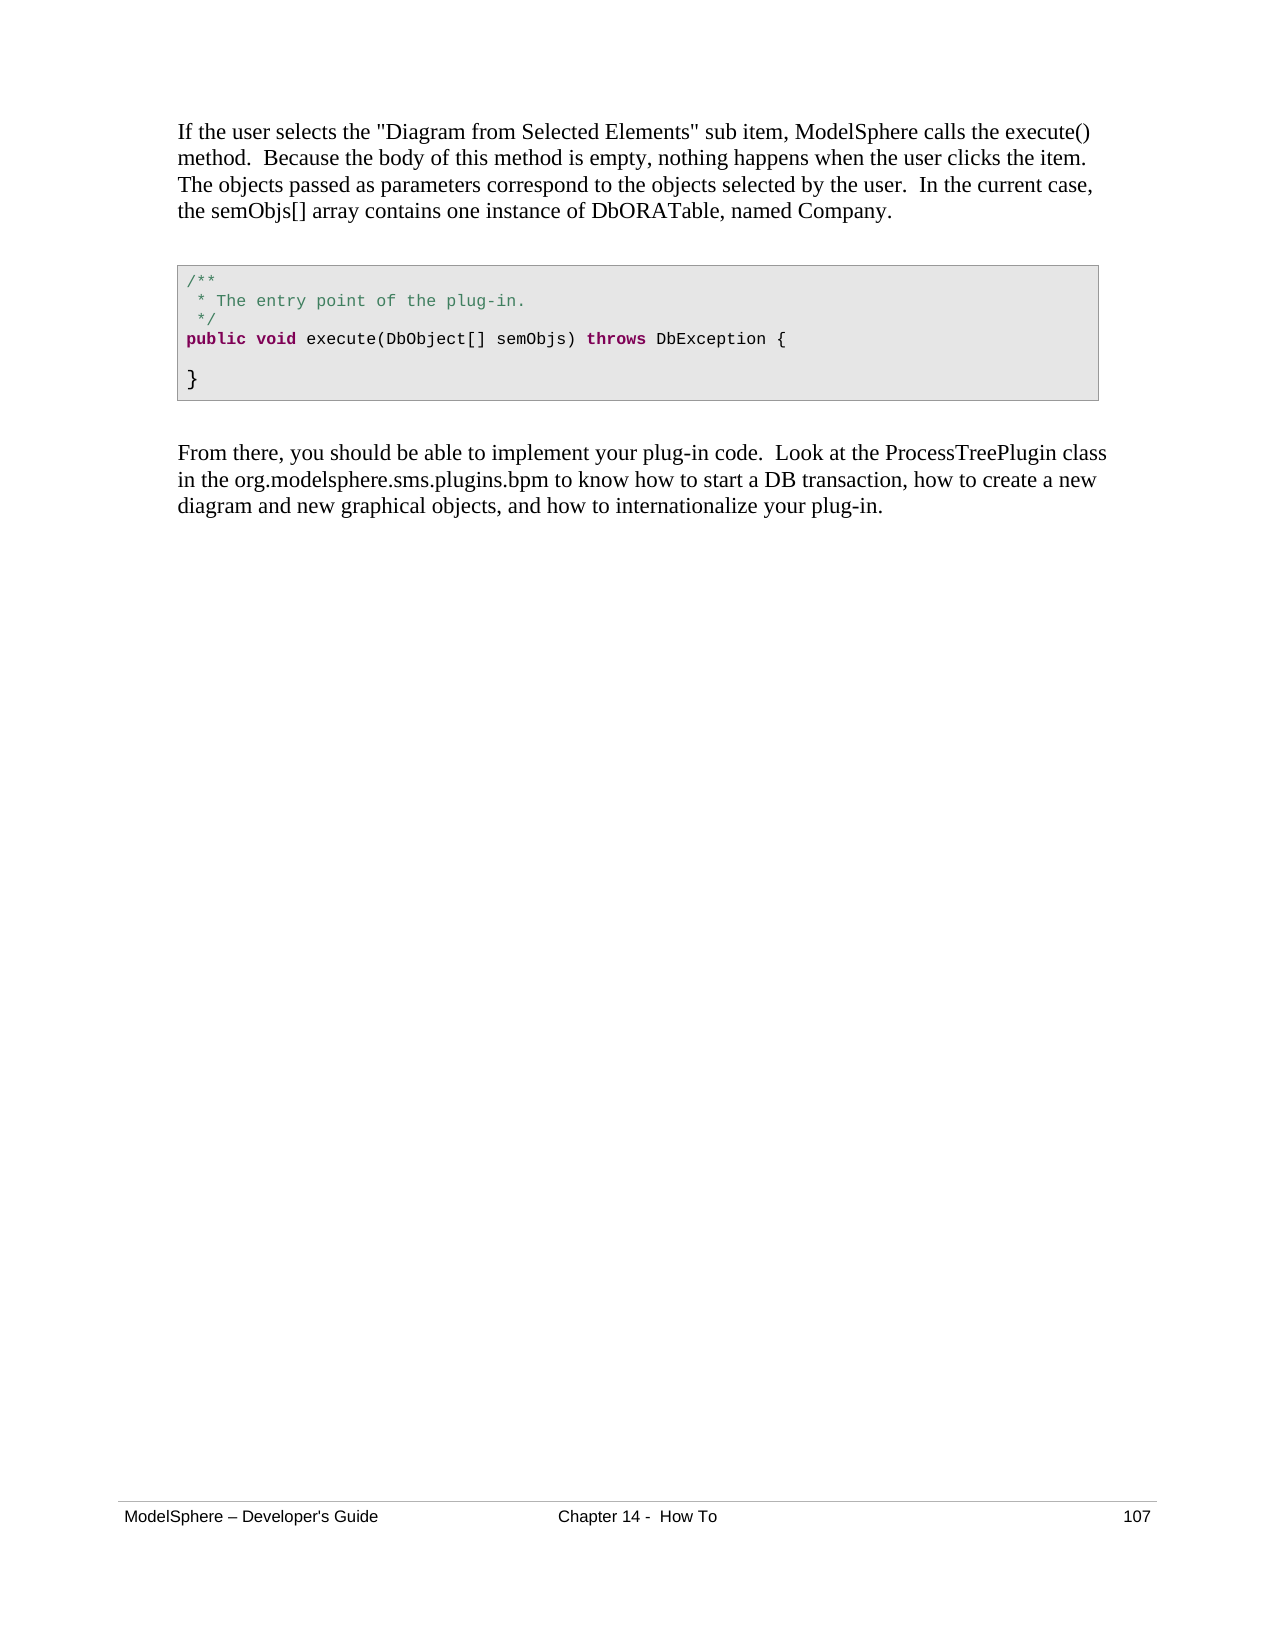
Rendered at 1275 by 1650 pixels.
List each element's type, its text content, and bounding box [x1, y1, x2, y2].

text /** [178, 266, 1098, 284]
text If the user selects the "Diagram from Selected Elements" sub item, ModelSphere calls the execute() method. Because the body of this method is empty, nothing happens when the user clicks the item. The objects passed as parameters correspond to the objects selected by the user. In the current case, the semObjs[] array contains one instance of DbORATable, named Company. [177, 118, 1109, 223]
text From there, you should be able to implement your plug-in code. Look at the ProcessTreePlugin class in the org.modelsphere.sms.plugins.bpm to know how to start a DB transaction, how to create a new diagram and new graphical objects, and how to internationalize your plug-in. [177, 439, 1109, 518]
text public void execute(DbObject[] semObjs) throws DbException { [178, 321, 1098, 340]
text */ [178, 302, 1098, 321]
text } [178, 359, 1098, 400]
text * The entry point of the plug-in. [178, 284, 1098, 302]
